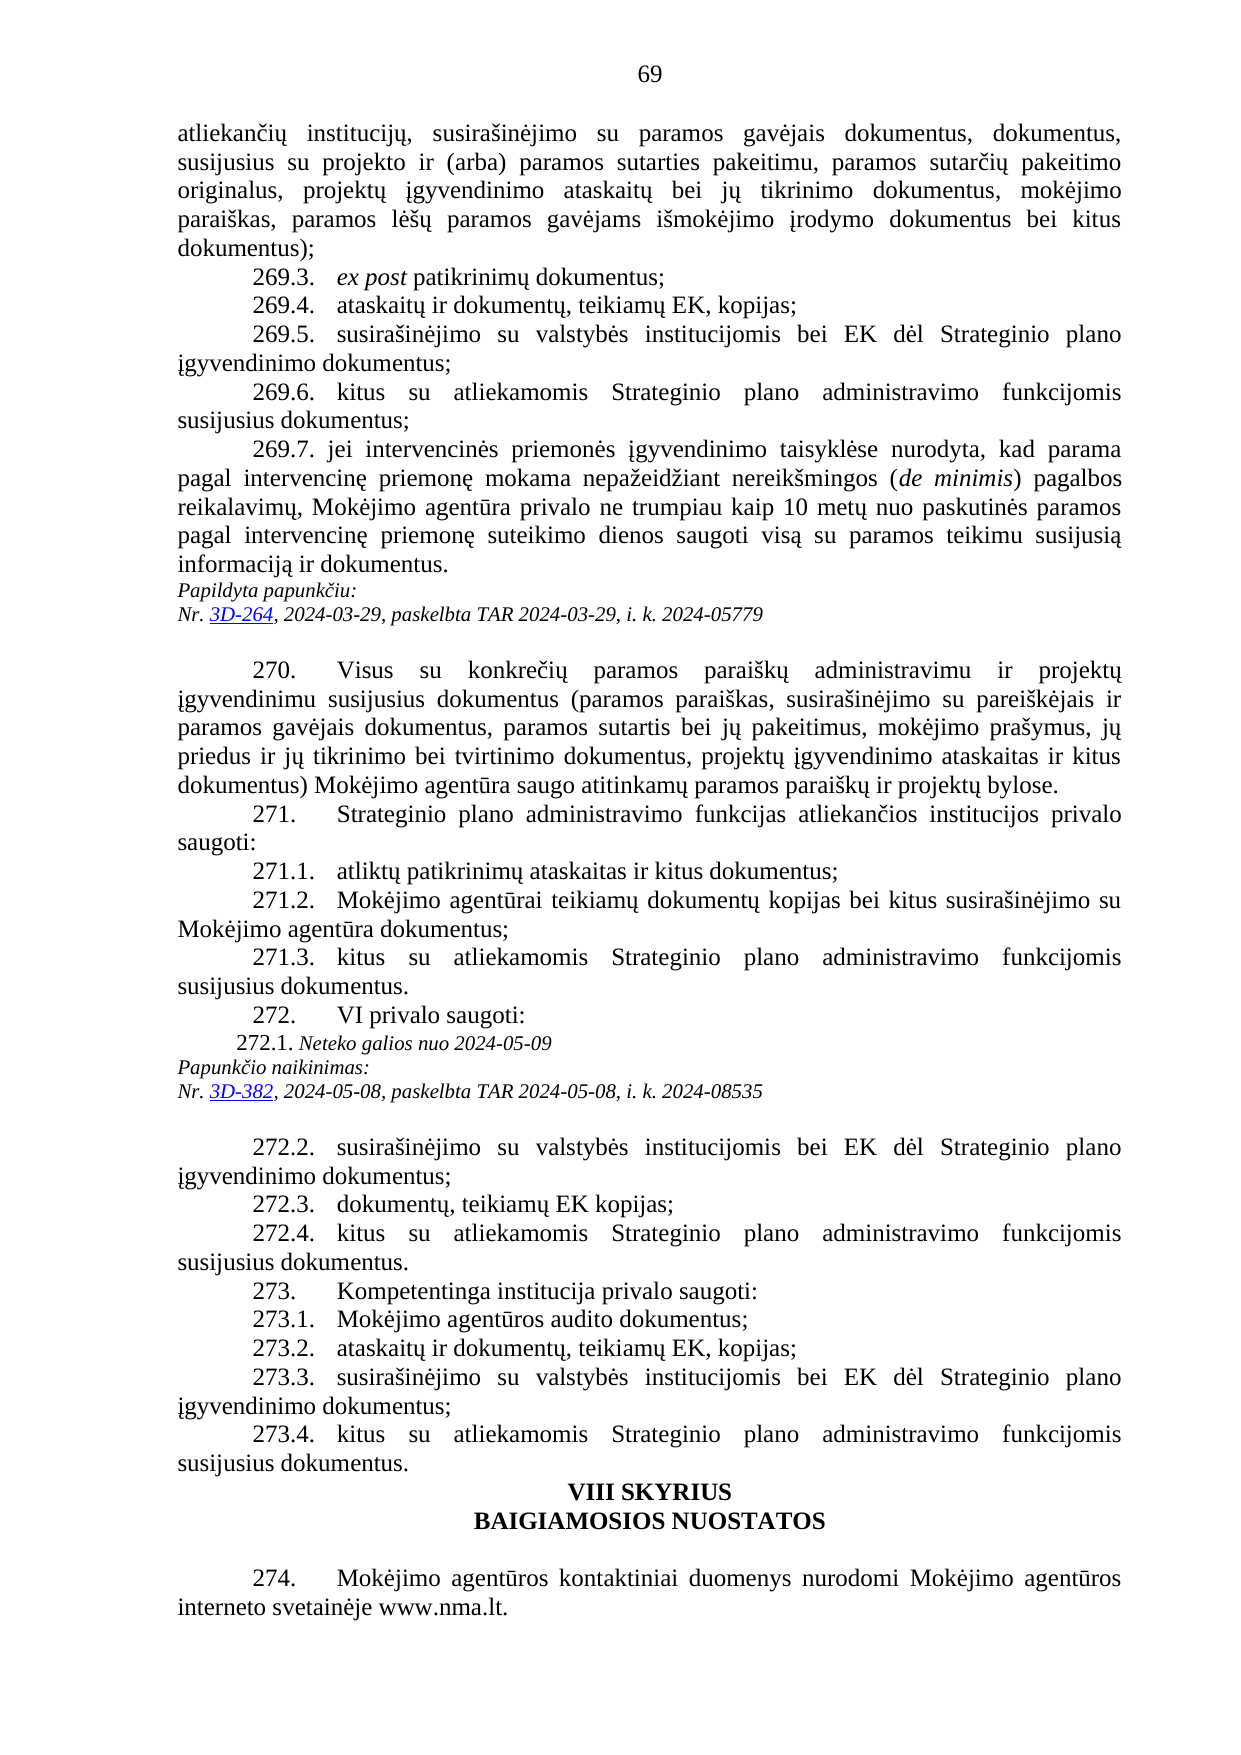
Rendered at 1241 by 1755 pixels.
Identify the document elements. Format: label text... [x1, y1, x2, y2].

text 273.1. Mokėjimo agentūros audito dokumentus; [177, 1304, 1122, 1333]
text 269.5. susirašinėjimo su valstybės institucijomis bei EK dėl Strateginio plano įgyvendinimo dokumentus; [177, 319, 1122, 377]
text 273. Kompetentinga institucija privalo saugoti: [177, 1276, 1122, 1304]
text 269.4. ataskaitų ir dokumentų, teikiamų EK, kopijas; [177, 291, 1122, 319]
text 271.2. Mokėjimo agentūrai teikiamų dokumentų kopijas bei kitus susirašinėjimo su Mokėjimo agentūra dokumentus; [177, 885, 1122, 942]
text 269.7. jei intervencinės priemonės įgyvendinimo taisyklėse nurodyta, kad parama pagal intervencinę priemonę mokama nepažeidžiant nereikšmingos (de minimis) pagalbos reikalavimų, Mokėjimo agentūra privalo ne trumpiau kaip 10 metų nuo paskutinės paramos pagal intervencinę priemonę suteikimo dienos saugoti visą su paramos teikimu susijusią informaciją ir dokumentus. [177, 434, 1122, 578]
text 270. Visus su konkrečių paramos paraiškų administravimu ir projektų įgyvendinimu susijusius dokumentus (paramos paraiškas, susirašinėjimo su pareiškėjais ir paramos gavėjais dokumentus, paramos sutartis bei jų pakeitimus, mokėjimo prašymus, jų priedus ir jų tikrinimo bei tvirtinimo dokumentus, projektų įgyvendinimo ataskaitas ir kitus dokumentus) Mokėjimo agentūra saugo atitinkamų paramos paraiškų ir projektų bylose. [177, 655, 1122, 799]
text 272.3. dokumentų, teikiamų EK kopijas; [177, 1189, 1122, 1218]
text VIII SKYRIUS [177, 1477, 1122, 1506]
text 272.4. kitus su atliekamomis Strateginio plano administravimo funkcijomis susijusius dokumentus. [177, 1218, 1122, 1276]
text 271.1. atliktų patikrinimų ataskaitas ir kitus dokumentus; [177, 856, 1122, 885]
text 269.6. kitus su atliekamomis Strateginio plano administravimo funkcijomis susijusius dokumentus; [177, 377, 1122, 434]
text 273.3. susirašinėjimo su valstybės institucijomis bei EK dėl Strateginio plano įgyvendinimo dokumentus; [177, 1362, 1122, 1419]
text 272.2. susirašinėjimo su valstybės institucijomis bei EK dėl Strateginio plano įgyvendinimo dokumentus; [177, 1132, 1122, 1189]
text 272. VI privalo saugoti: [177, 1000, 1122, 1029]
text 273.2. ataskaitų ir dokumentų, teikiamų EK, kopijas; [177, 1333, 1122, 1362]
text 269.3. ex post patikrinimų dokumentus; [177, 262, 1122, 291]
text BAIGIAMOSIOS NUOSTATOS [177, 1506, 1122, 1534]
text 273.4. kitus su atliekamomis Strateginio plano administravimo funkcijomis susijusius dokumentus. [177, 1419, 1122, 1477]
text Nr. 3D-382, 2024-05-08, paskelbta TAR 2024-05-08, i. k. 2024-08535 [177, 1079, 1122, 1103]
text 272.1. Neteko galios nuo 2024-05-09 [177, 1029, 1122, 1055]
text 271. Strateginio plano administravimo funkcijas atliekančios institucijos privalo saugoti: [177, 799, 1122, 856]
text Papunkčio naikinimas: [177, 1055, 1122, 1079]
text 271.3. kitus su atliekamomis Strateginio plano administravimo funkcijomis susijusius dokumentus. [177, 942, 1122, 1000]
text Nr. 3D-264, 2024-03-29, paskelbta TAR 2024-03-29, i. k. 2024-05779 [177, 602, 1122, 626]
text 274. Mokėjimo agentūros kontaktiniai duomenys nurodomi Mokėjimo agentūros interneto svetainėje www.nma.lt. [177, 1563, 1122, 1621]
text atliekančių institucijų, susirašinėjimo su paramos gavėjais dokumentus, dokumentus, susijusius su projekto ir (arba) paramos sutarties pakeitimu, paramos sutarčių pakeitimo originalus, projektų įgyvendinimo ataskaitų bei jų tikrinimo dokumentus, mokėjimo paraiškas, paramos lėšų paramos gavėjams išmokėjimo įrodymo dokumentus bei kitus dokumentus); [177, 118, 1122, 262]
text Papildyta papunkčiu: [177, 578, 1122, 602]
